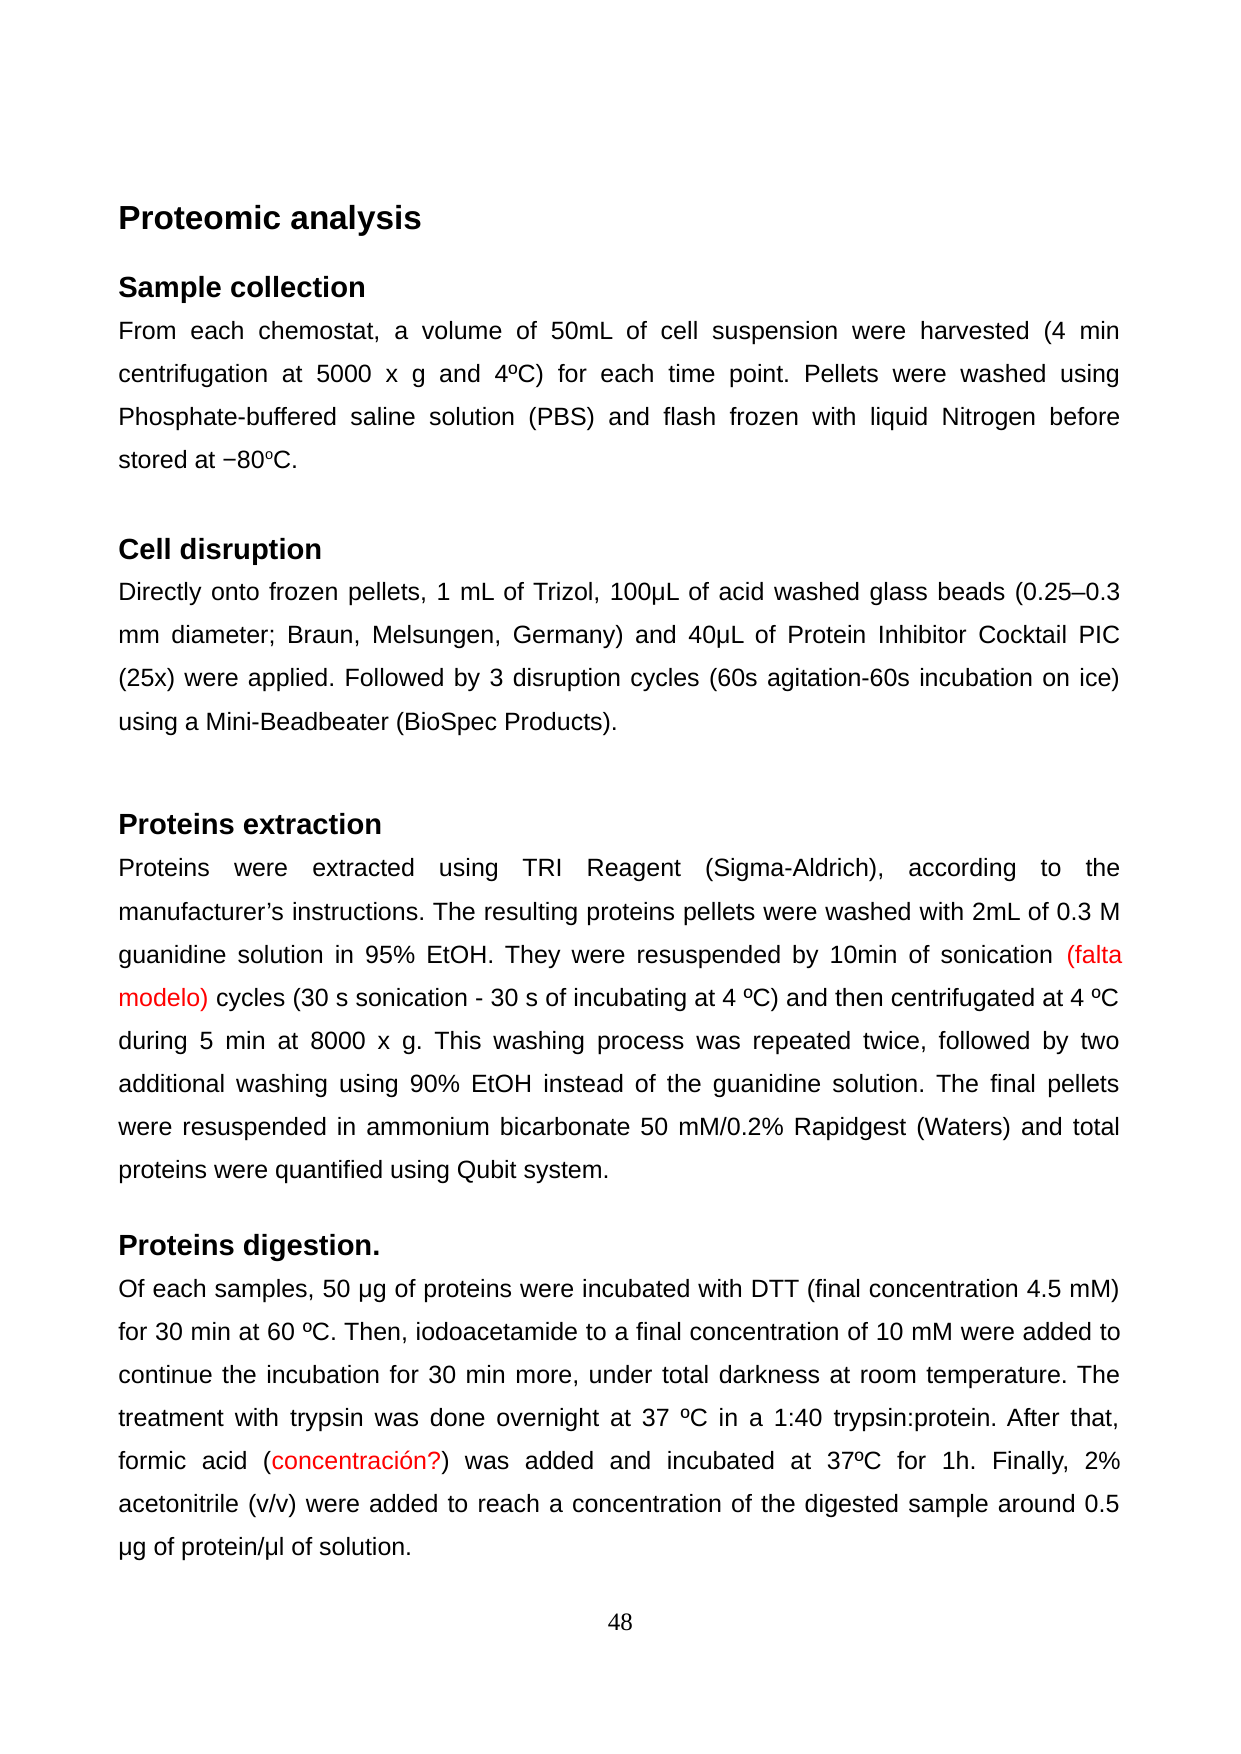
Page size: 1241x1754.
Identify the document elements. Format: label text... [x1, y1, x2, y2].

subtitle Sample collection [118, 270, 1122, 304]
text From each chemostat, a volume of 50mL of cell suspension were harvested (4 min centrifugation at 5000 x g and 4ºC) for each time point. Pellets were washed using Phosphate-buffered saline solution (PBS) and flash frozen with liquid Nitrogen before stored at −80oC. [118, 316, 1122, 474]
text Of each samples, 50 μg of proteins were incubated with DTT (final concentration 4.5 mM) for 30 min at 60 ºC. Then, iodoacetamide to a final concentration of 10 mM were added to continue the incubation for 30 min more, under total darkness at room temperature. The treatment with trypsin was done overnight at 37 ºC in a 1:40 trypsin:protein. After that, formic acid (concentración?) was added and incubated at 37ºC for 1h. Finally, 2% acetonitrile (v/v) were added to reach a concentration of the digested sample around 0.5 μg of protein/μl of solution. [118, 1273, 1122, 1561]
text Proteins were extracted using TRI Reagent (Sigma-Aldrich), according to the manufacturer’s instructions. The resulting proteins pellets were washed with 2mL of 0.3 M guanidine solution in 95% EtOH. They were resuspended by 10min of sonication (falta modelo) cycles (30 s sonication - 30 s of incubating at 4 ºC) and then centrifugated at 4 ºC during 5 min at 8000 x g. This washing process was repeated twice, followed by two additional washing using 90% EtOH instead of the guanidine solution. The final pellets were resuspended in ammonium bicarbonate 50 mM/0.2% Rapidgest (Waters) and total proteins were quantified using Qubit system. [118, 853, 1122, 1184]
subtitle Cell disruption [118, 532, 1122, 565]
subtitle Proteomic analysis [118, 198, 1122, 236]
subtitle Proteins extraction [118, 807, 1122, 841]
subtitle Proteins digestion. [118, 1227, 1122, 1261]
text Directly onto frozen pellets, 1 mL of Trizol, 100μL of acid washed glass beads (0.25–0.3 mm diameter; Braun, Melsungen, Germany) and 40μL of Protein Inhibitor Cocktail PIC (25x) were applied. Followed by 3 disruption cycles (60s agitation-60s incubation on ice) using a Mini-Beadbeater (BioSpec Products). [118, 577, 1122, 735]
